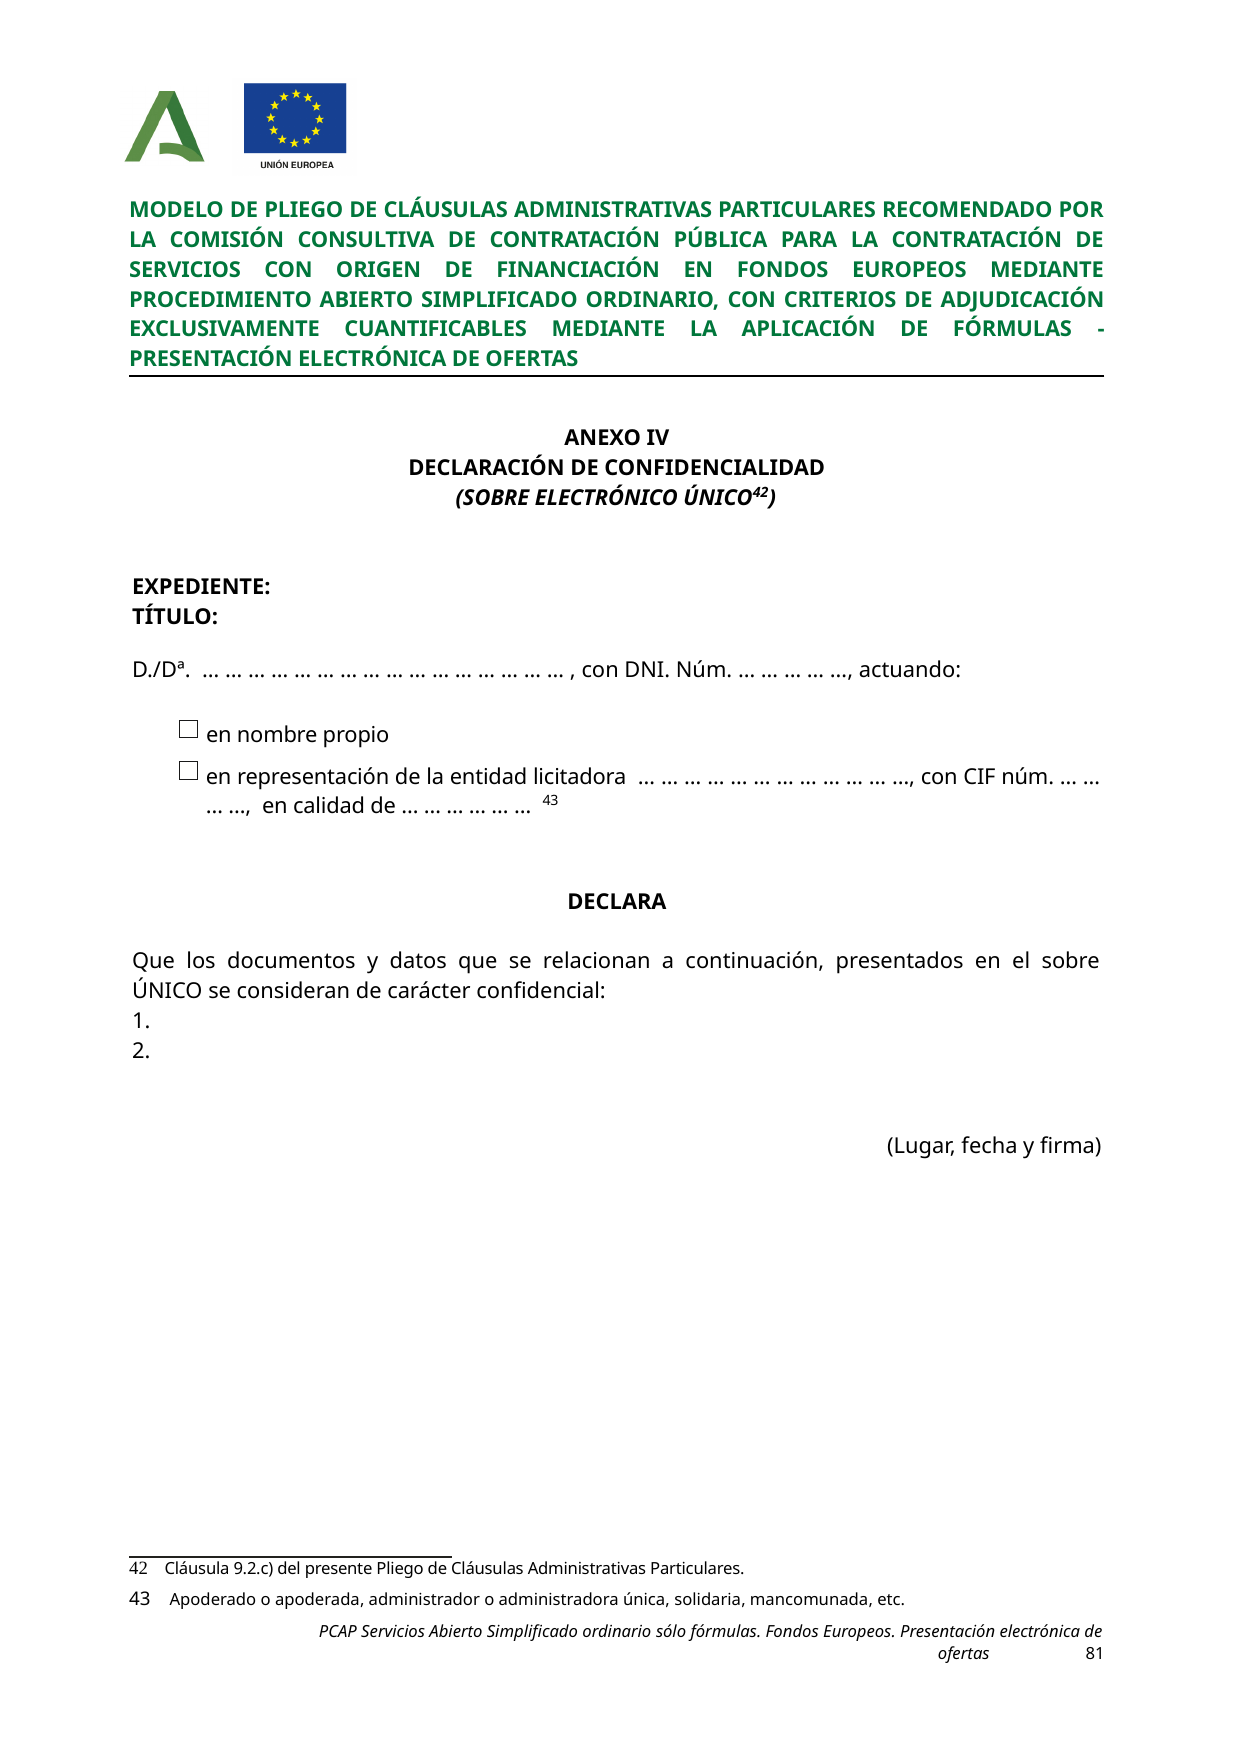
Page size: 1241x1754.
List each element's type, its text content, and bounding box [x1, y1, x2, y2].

text Que los documentos y datos que se relacionan a continuación, presentados en el sobre ÚNICO se consideran de carácter confidencial: [129, 945, 1104, 1005]
text D./Dª. … … … … … … … … … … … … … … … … , con DNI. Núm. … … … … …, actuando: [129, 654, 1104, 683]
text 2. [129, 1035, 1104, 1064]
text (Lugar, fecha y firma) [129, 1127, 1104, 1160]
text ANEXO IV [129, 419, 1104, 452]
text Apoderado o apoderada, administrador o administradora única, solidaria, mancomunada, etc. [129, 1585, 1104, 1611]
text Cláusula 9.2.c) del presente Pliego de Cláusulas Administrativas Particulares. [129, 1557, 1104, 1579]
text EXPEDIENTE: [129, 571, 1104, 601]
text DECLARACIÓN DE CONFIDENCIALIDAD [129, 452, 1104, 482]
text MODELO DE PLIEGO DE CLÁUSULAS ADMINISTRATIVAS PARTICULARES RECOMENDADO POR LA COMISIÓN CONSULTIVA DE CONTRATACIÓN PÚBLICA PARA LA CONTRATACIÓN DE SERVICIOS CON ORIGEN DE FINANCIACIÓN EN FONDOS EUROPEOS MEDIANTE PROCEDIMIENTO ABIERTO SIMPLIFICADO ORDINARIO, CON CRITERIOS DE ADJUDICACIÓN EXCLUSIVAMENTE CUANTIFICABLES MEDIANTE LA APLICACIÓN DE FÓRMULAS - PRESENTACIÓN ELECTRÓNICA DE OFERTAS [129, 194, 1104, 375]
picture [120, 86, 209, 166]
text 1. [129, 1005, 1104, 1035]
text en representación de la entidad licitadora … … … … … … … … … … … …, con CIF núm. … … … …, en calidad de … … … … … … [203, 758, 1104, 823]
picture [232, 78, 358, 176]
text en nombre propio [203, 716, 1104, 752]
text TÍTULO: [129, 601, 1104, 631]
text (SOBRE ELECTRÓNICO ÚNICO) [129, 482, 1104, 512]
text DECLARA [129, 886, 1104, 916]
